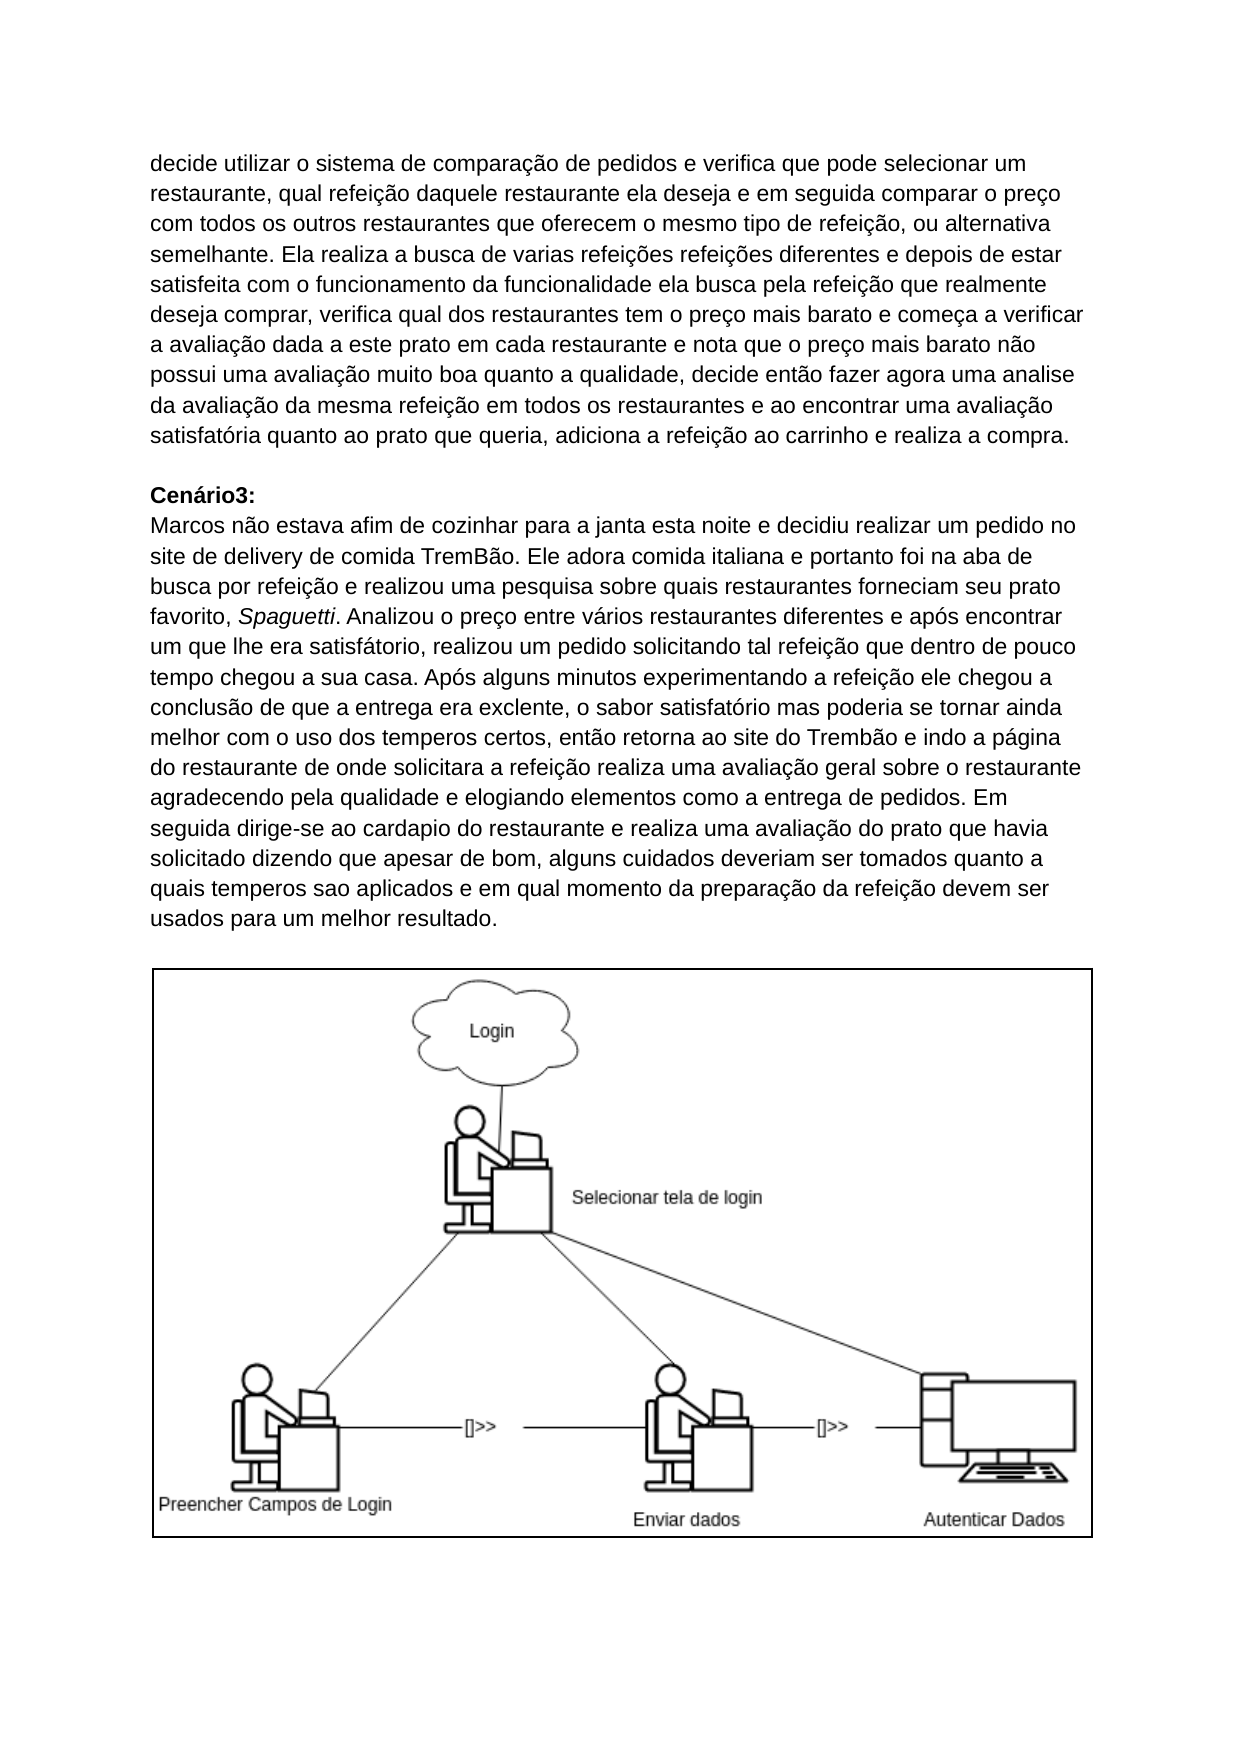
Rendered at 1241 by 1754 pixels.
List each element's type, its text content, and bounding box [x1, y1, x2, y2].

picture [154, 970, 1091, 1536]
text decide utilizar o sistema de comparação de pedidos e verifica que pode selecionar um restaurante, qual refeição daquele restaurante ela deseja e em seguida comparar o preço com todos os outros restaurantes que oferecem o mesmo tipo de refeição, ou alternativa semelhante. Ela realiza a busca de varias refeições refeições diferentes e depois de estar satisfeita com o funcionamento da funcionalidade ela busca pela refeição que realmente deseja comprar, verifica qual dos restaurantes tem o preço mais barato e começa a verificar a avaliação dada a este prato em cada restaurante e nota que o preço mais barato não possui uma avaliação muito boa quanto a qualidade, decide então fazer agora uma analise da avaliação da mesma refeição em todos os restaurantes e ao encontrar uma avaliação satisfatória quanto ao prato que queria, adiciona a refeição ao carrinho e realiza a compra. [150, 150, 1090, 448]
text Marcos não estava afim de cozinhar para a janta esta noite e decidiu realizar um pedido no site de delivery de comida TremBão. Ele adora comida italiana e portanto foi na aba de busca por refeição e realizou uma pesquisa sobre quais restaurantes forneciam seu prato favorito, Spaguetti. Analizou o preço entre vários restaurantes diferentes e após encontrar um que lhe era satisfátorio, realizou um pedido solicitando tal refeição que dentro de pouco tempo chegou a sua casa. Após alguns minutos experimentando a refeição ele chegou a conclusão de que a entrega era exclente, o sabor satisfatório mas poderia se tornar ainda melhor com o uso dos temperos certos, então retorna ao site do Trembão e indo a página do restaurante de onde solicitara a refeição realiza uma avaliação geral sobre o restaurante agradecendo pela qualidade e elogiando elementos como a entrega de pedidos. Em seguida dirige-se ao cardapio do restaurante e realiza uma avaliação do prato que havia solicitado dizendo que apesar de bom, alguns cuidados deveriam ser tomados quanto a quais temperos sao aplicados e em qual momento da preparação da refeição devem ser usados para um melhor resultado. [150, 512, 1090, 932]
text Cenário3: [150, 482, 1090, 509]
